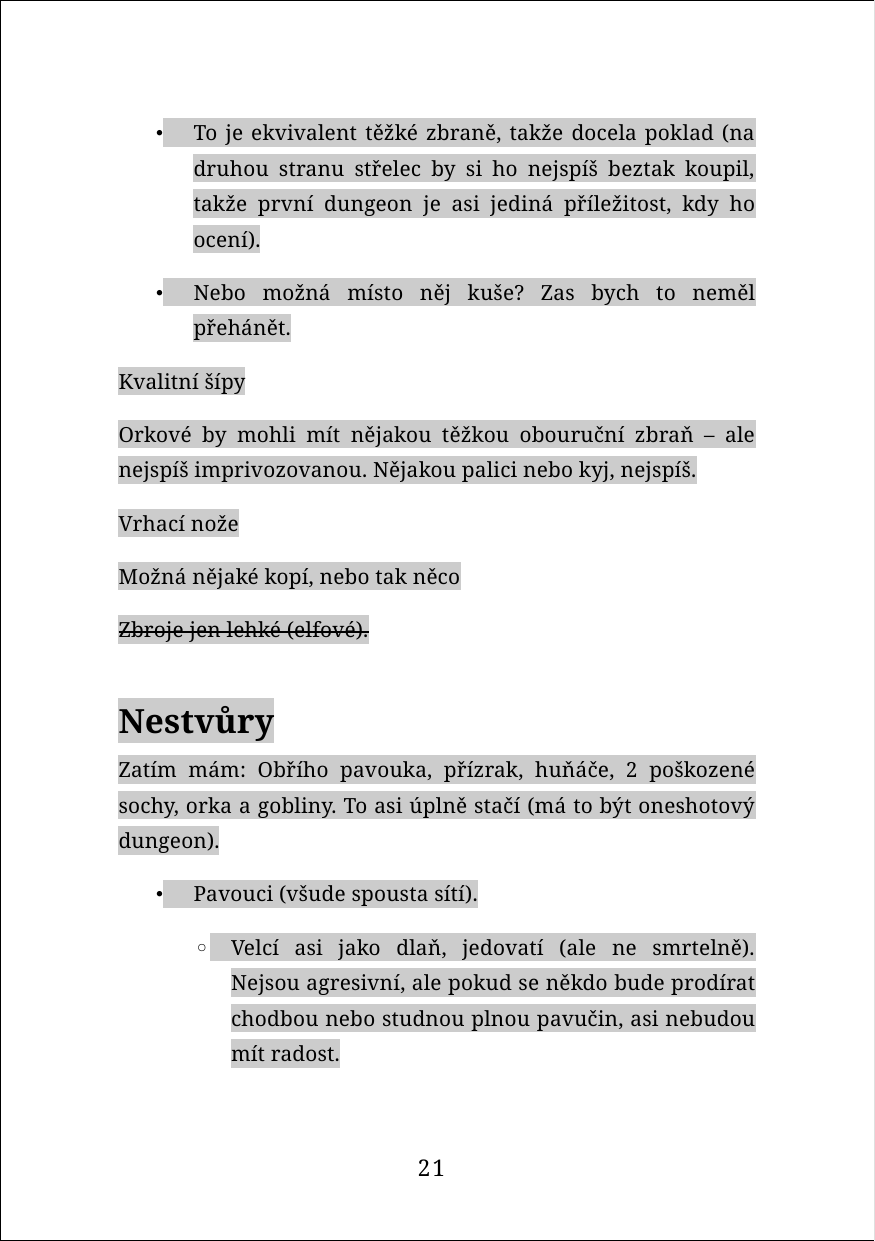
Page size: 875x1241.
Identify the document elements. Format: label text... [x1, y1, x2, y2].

list Velcí asi jako dlaň, jedovatí (ale ne smrtelně). Nejsou agresivní, ale pokud se někdo bude prodírat chodbou nebo studnou plnou pavučin, asi nebudou mít radost. [193, 933, 756, 1068]
text Kvalitní šípy [118, 367, 756, 395]
text Vrhací nože [118, 509, 756, 537]
subtitle Nestvůry [118, 698, 756, 743]
list To je ekvivalent těžké zbraně, takže docela poklad (na druhou stranu střelec by si ho nejspíš beztak koupil, takže první dungeon je asi jediná příležitost, kdy ho ocení). [156, 118, 756, 253]
text Zatím mám: Obřího pavouka, přízrak, huňáče, 2 poškozené sochy, orka a gobliny. To asi úplně stačí (má to být oneshotový dungeon). [118, 755, 756, 855]
text Zbroje jen lehké (elfové). [118, 615, 756, 644]
text Možná nějaké kopí, nebo tak něco [118, 562, 756, 590]
list Nebo možná místo něj kuše? Zas bych to neměl přehánět. [156, 278, 756, 342]
text Orkové by mohli mít nějakou těžkou obouruční zbraň – ale nejspíš imprivozovanou. Nějakou palici nebo kyj, nejspíš. [118, 420, 756, 484]
list Pavouci (všude spousta sítí). [156, 879, 756, 908]
